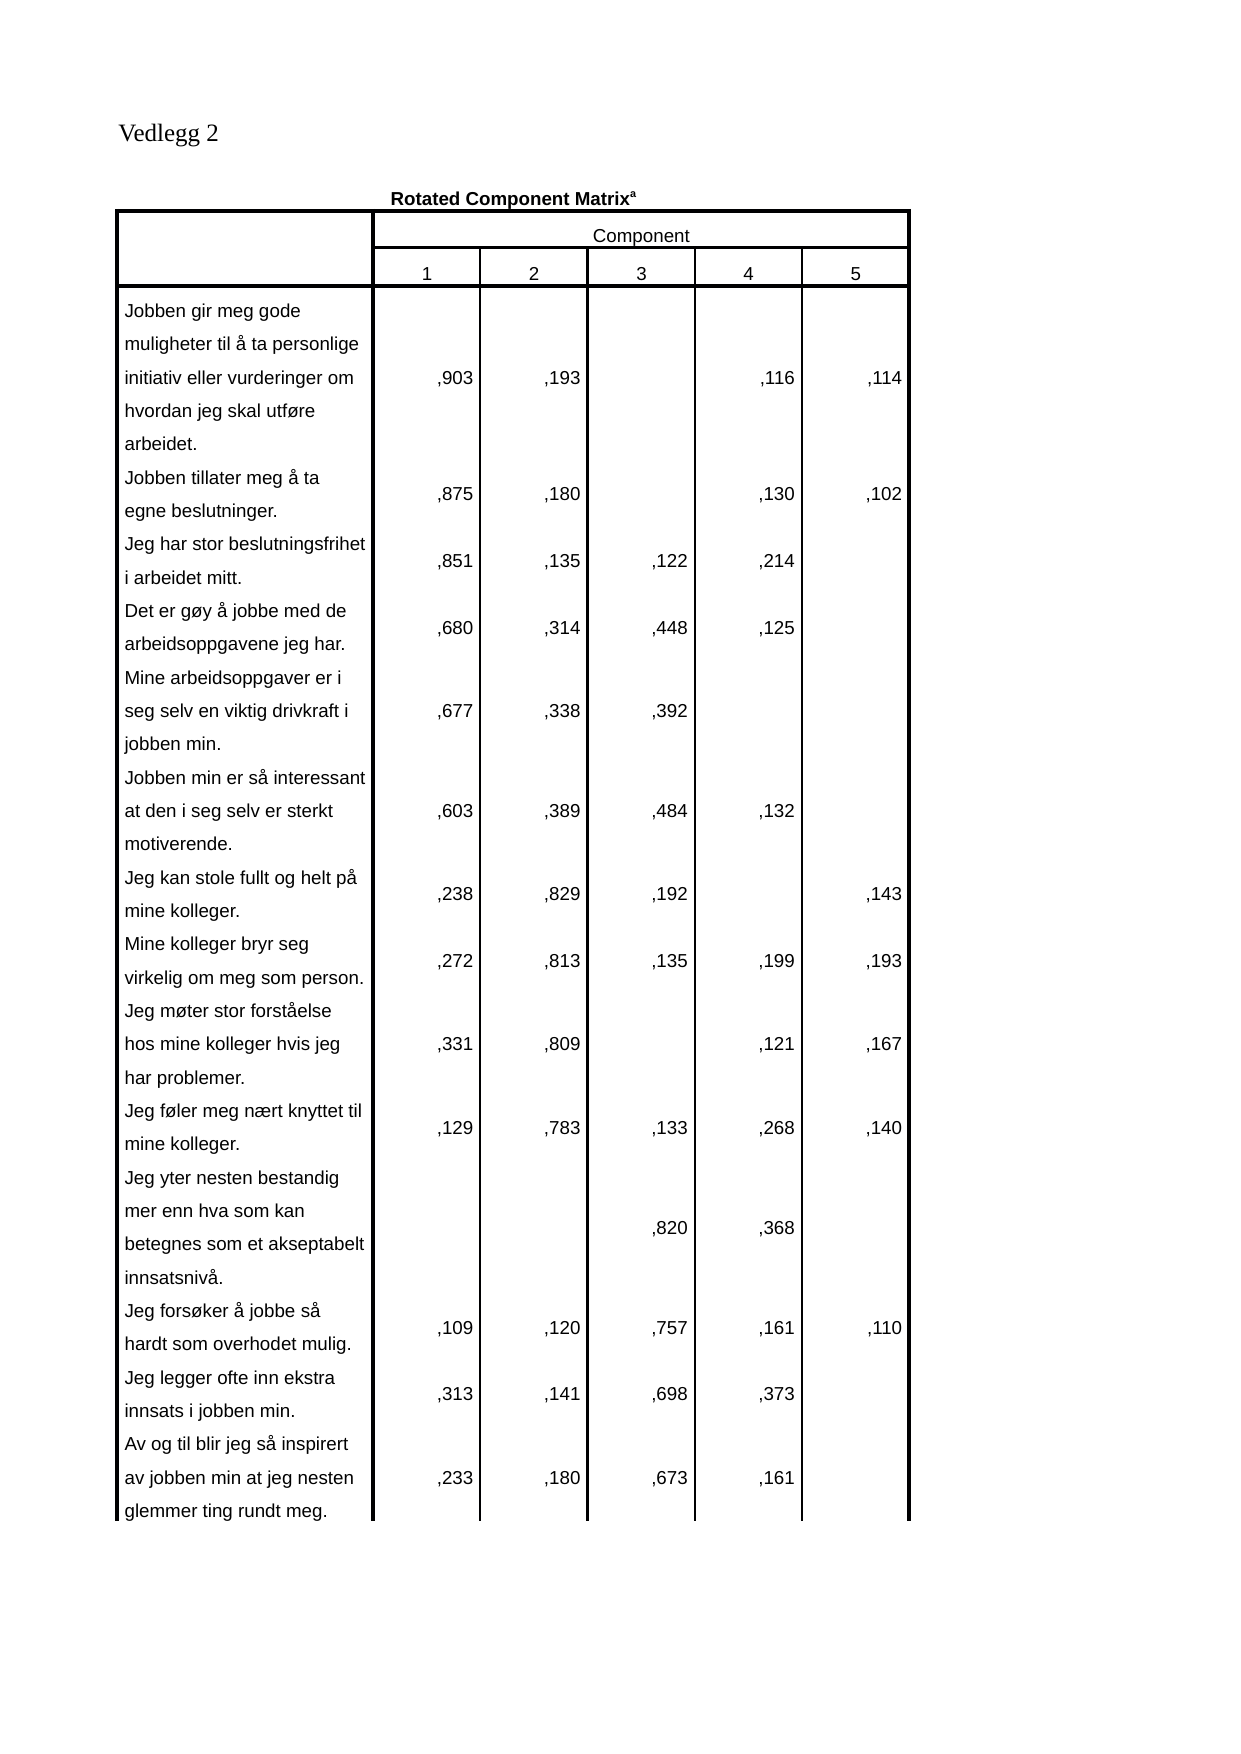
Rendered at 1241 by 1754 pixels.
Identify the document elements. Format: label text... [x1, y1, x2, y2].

table_cell ,133 [589, 1088, 694, 1155]
table_cell ,484 [589, 755, 694, 855]
table_cell [375, 1155, 479, 1288]
table_cell ,135 [481, 521, 586, 588]
table_cell ,677 [375, 655, 479, 755]
table_cell 1 [375, 249, 479, 284]
table_cell 4 [696, 249, 801, 284]
table_cell ,132 [696, 755, 801, 855]
table_cell [803, 755, 907, 855]
table_cell Jeg møter stor forståelse hos mine kolleger hvis jeg har problemer. [119, 988, 371, 1088]
table_cell ,125 [696, 588, 801, 655]
table_cell ,129 [375, 1088, 479, 1155]
table_cell Mine arbeidsoppgaver er i seg selv en viktig drivkraft i jobben min. [119, 655, 371, 755]
table_cell Jeg yter nesten bestandig mer enn hva som kan betegnes som et akseptabelt innsatsnivå. [119, 1155, 371, 1288]
table_cell [803, 1421, 907, 1521]
table_cell ,120 [481, 1288, 586, 1355]
table_cell [803, 588, 907, 655]
table_cell ,829 [481, 855, 586, 921]
table_cell ,114 [803, 288, 907, 455]
table_cell Component [375, 213, 907, 246]
table_cell Jeg forsøker å jobbe så hardt som overhodet mulig. [119, 1288, 371, 1355]
table_cell [803, 655, 907, 755]
table_cell ,102 [803, 455, 907, 521]
table_cell ,193 [481, 288, 586, 455]
table_cell Jeg føler meg nært knyttet til mine kolleger. [119, 1088, 371, 1155]
table_header Rotated Component Matrixa [117, 176, 909, 209]
table_cell ,161 [696, 1288, 801, 1355]
table_cell [803, 1155, 907, 1288]
table_cell ,130 [696, 455, 801, 521]
table_cell ,373 [696, 1355, 801, 1421]
table_cell ,757 [589, 1288, 694, 1355]
table_cell ,448 [589, 588, 694, 655]
table_cell [696, 655, 801, 755]
table_cell ,314 [481, 588, 586, 655]
table_cell 2 [481, 249, 586, 284]
table_cell ,110 [803, 1288, 907, 1355]
table_cell ,192 [589, 855, 694, 921]
table_cell Mine kolleger bryr seg virkelig om meg som person. [119, 921, 371, 988]
table_cell Jeg kan stole fullt og helt på mine kolleger. [119, 855, 371, 921]
table_cell ,193 [803, 921, 907, 988]
table_cell ,214 [696, 521, 801, 588]
table_cell ,135 [589, 921, 694, 988]
table_cell ,698 [589, 1355, 694, 1421]
table_cell ,167 [803, 988, 907, 1088]
table_cell Av og til blir jeg så inspirert av jobben min at jeg nesten glemmer ting rundt meg. [119, 1421, 371, 1521]
table_cell ,338 [481, 655, 586, 755]
table_cell ,143 [803, 855, 907, 921]
table_cell ,233 [375, 1421, 479, 1521]
table_cell ,331 [375, 988, 479, 1088]
table_cell ,783 [481, 1088, 586, 1155]
table_cell Jeg har stor beslutningsfrihet i arbeidet mitt. [119, 521, 371, 588]
table_cell ,141 [481, 1355, 586, 1421]
table_cell ,272 [375, 921, 479, 988]
table_cell ,180 [481, 455, 586, 521]
table_cell Det er gøy å jobbe med de arbeidsoppgavene jeg har. [119, 588, 371, 655]
table_cell ,820 [589, 1155, 694, 1288]
table_cell ,903 [375, 288, 479, 455]
table_cell [481, 1155, 586, 1288]
table_cell [589, 288, 694, 455]
table_cell ,875 [375, 455, 479, 521]
table_cell ,121 [696, 988, 801, 1088]
text Vedlegg 2 [118, 118, 1122, 147]
table_cell Jobben gir meg gode muligheter til å ta personlige initiativ eller vurderinger om hvordan jeg skal utføre arbeidet. [119, 288, 371, 455]
table_cell ,673 [589, 1421, 694, 1521]
table_cell [696, 855, 801, 921]
table_cell ,116 [696, 288, 801, 455]
table_cell ,238 [375, 855, 479, 921]
table_cell [803, 521, 907, 588]
table_cell ,809 [481, 988, 586, 1088]
table_cell ,140 [803, 1088, 907, 1155]
table_cell Jeg legger ofte inn ekstra innsats i jobben min. [119, 1355, 371, 1421]
table_cell ,313 [375, 1355, 479, 1421]
table_cell ,389 [481, 755, 586, 855]
table_cell ,268 [696, 1088, 801, 1155]
table_cell ,199 [696, 921, 801, 988]
table_cell ,122 [589, 521, 694, 588]
table_cell [119, 213, 371, 284]
table_cell 3 [589, 249, 694, 284]
table_cell Jobben tillater meg å ta egne beslutninger. [119, 455, 371, 521]
table_cell 5 [803, 249, 907, 284]
table_cell ,392 [589, 655, 694, 755]
table_cell [803, 1355, 907, 1421]
table_cell ,603 [375, 755, 479, 855]
table_cell ,680 [375, 588, 479, 655]
table_cell [589, 455, 694, 521]
table_cell ,813 [481, 921, 586, 988]
table_cell ,109 [375, 1288, 479, 1355]
table_cell [589, 988, 694, 1088]
table_cell ,851 [375, 521, 479, 588]
table_cell Jobben min er så interessant at den i seg selv er sterkt motiverende. [119, 755, 371, 855]
table_cell ,161 [696, 1421, 801, 1521]
table_cell ,368 [696, 1155, 801, 1288]
table_cell ,180 [481, 1421, 586, 1521]
